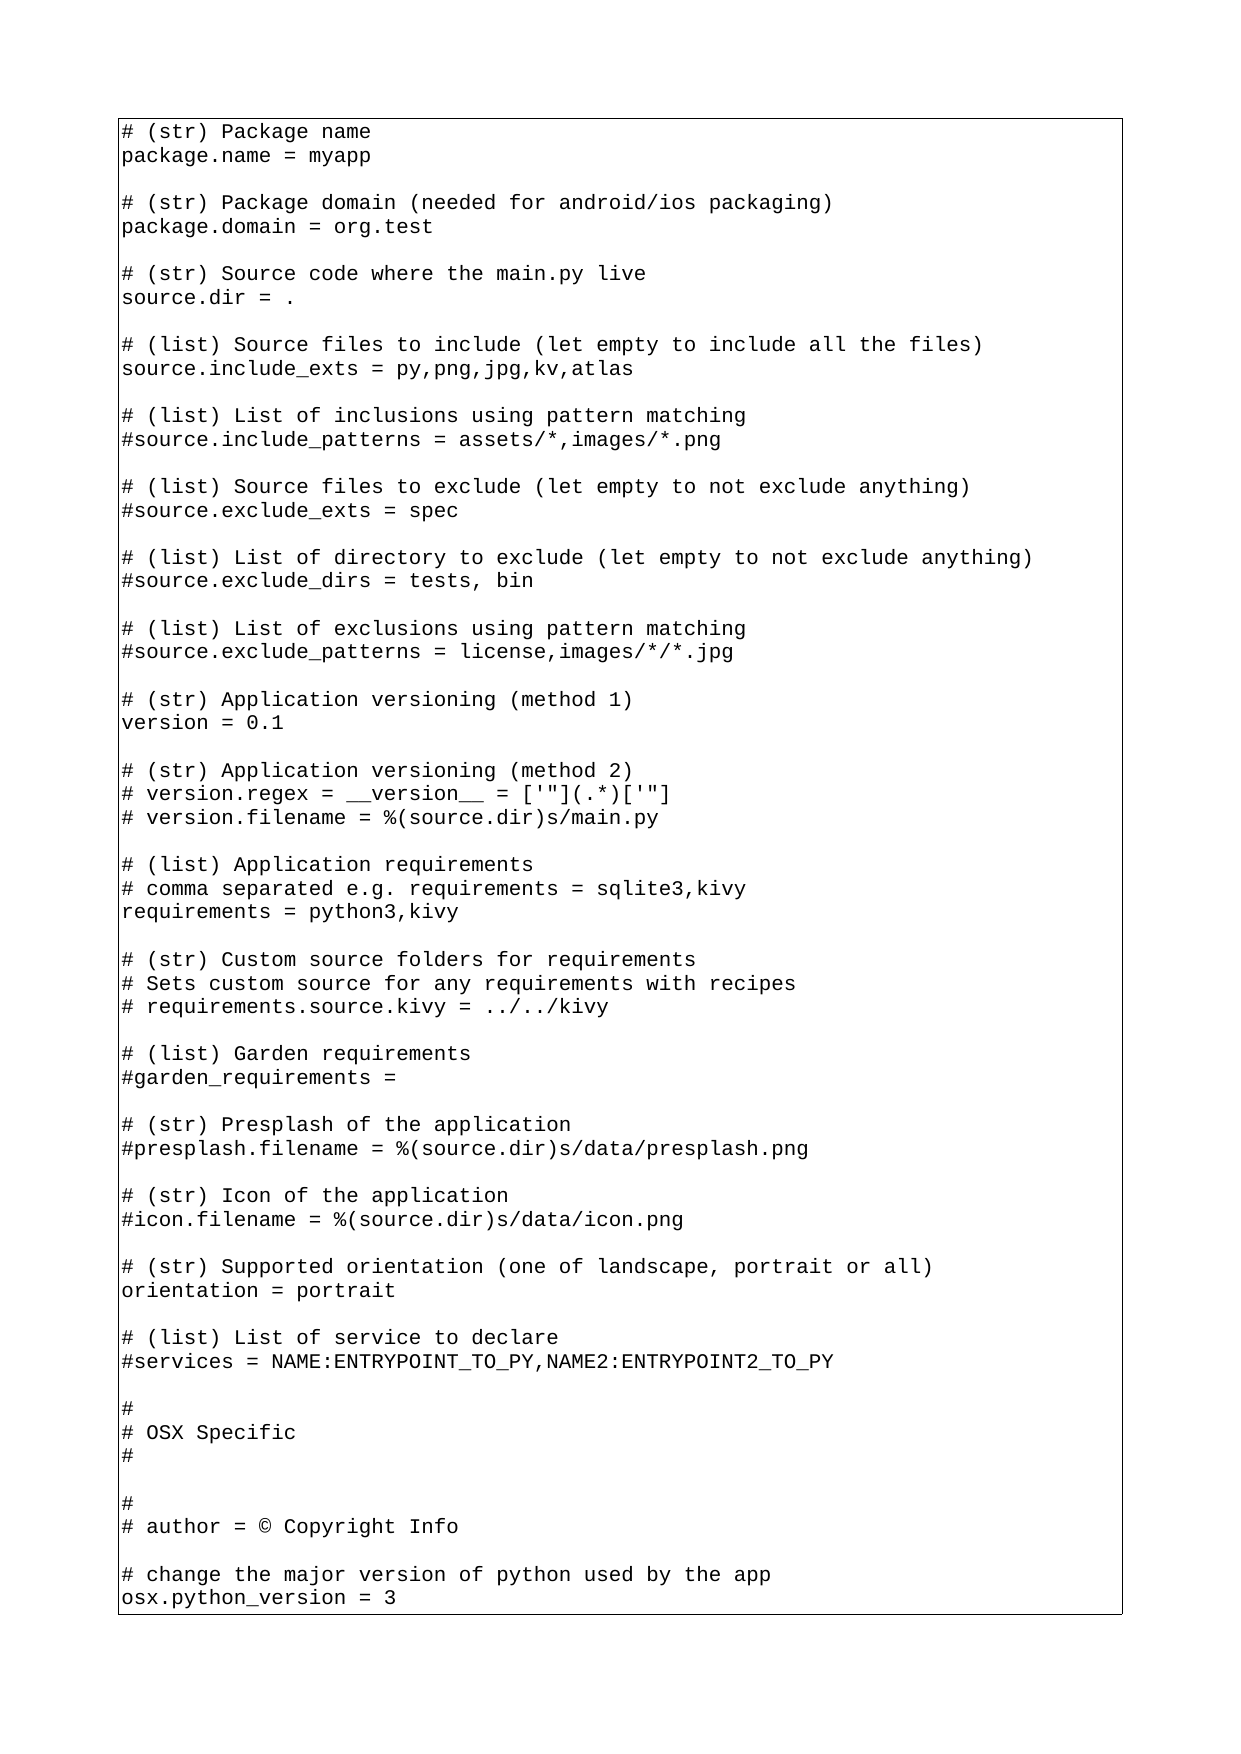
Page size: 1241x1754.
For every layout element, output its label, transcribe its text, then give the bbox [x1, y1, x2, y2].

text # [119, 1442, 1122, 1469]
text # (list) Garden requirements [119, 1040, 1122, 1064]
text osx.python_version = 3 [119, 1584, 1122, 1614]
text version = 0.1 [119, 709, 1122, 736]
text # (list) List of inclusions using pattern matching [119, 402, 1122, 426]
text # version.regex = __version__ = ['"](.*)['"] [119, 780, 1122, 804]
text # OSX Specific [119, 1419, 1122, 1442]
text # (str) Supported orientation (one of landscape, portrait or all) [119, 1253, 1122, 1277]
text #presplash.filename = %(source.dir)s/data/presplash.png [119, 1135, 1122, 1162]
text # (str) Package name [119, 119, 1122, 142]
text #source.include_patterns = assets/*,images/*.png [119, 426, 1122, 452]
text source.dir = . [119, 284, 1122, 310]
text # (list) Source files to include (let empty to include all the files) [119, 331, 1122, 354]
text # (list) List of directory to exclude (let empty to not exclude anything) [119, 544, 1122, 567]
text requirements = python3,kivy [119, 898, 1122, 925]
text #icon.filename = %(source.dir)s/data/icon.png [119, 1206, 1122, 1233]
text # [119, 1395, 1122, 1419]
text #source.exclude_exts = spec [119, 496, 1122, 523]
text # (str) Source code where the main.py live [119, 260, 1122, 284]
text # (str) Custom source folders for requirements [119, 946, 1122, 969]
text # version.filename = %(source.dir)s/main.py [119, 804, 1122, 831]
text #garden_requirements = [119, 1064, 1122, 1091]
text # [119, 1489, 1122, 1513]
text # comma separated e.g. requirements = sqlite3,kivy [119, 875, 1122, 898]
text #source.exclude_dirs = tests, bin [119, 567, 1122, 594]
text # (list) Application requirements [119, 851, 1122, 875]
text # (str) Application versioning (method 2) [119, 757, 1122, 780]
text # author = © Copyright Info [119, 1513, 1122, 1540]
text package.name = myapp [119, 142, 1122, 168]
text # (str) Package domain (needed for android/ios packaging) [119, 189, 1122, 213]
text # (str) Application versioning (method 1) [119, 686, 1122, 709]
text # change the major version of python used by the app [119, 1561, 1122, 1584]
text # (list) List of service to declare [119, 1324, 1122, 1348]
text # Sets custom source for any requirements with recipes [119, 969, 1122, 993]
text package.domain = org.test [119, 213, 1122, 239]
text # requirements.source.kivy = ../../kivy [119, 993, 1122, 1020]
text # (str) Presplash of the application [119, 1111, 1122, 1135]
text #services = NAME:ENTRYPOINT_TO_PY,NAME2:ENTRYPOINT2_TO_PY [119, 1348, 1122, 1374]
text # (list) List of exclusions using pattern matching [119, 615, 1122, 638]
text orientation = portrait [119, 1277, 1122, 1303]
text #source.exclude_patterns = license,images/*/*.jpg [119, 638, 1122, 665]
text source.include_exts = py,png,jpg,kv,atlas [119, 354, 1122, 381]
text # (list) Source files to exclude (let empty to not exclude anything) [119, 473, 1122, 496]
text # (str) Icon of the application [119, 1182, 1122, 1206]
